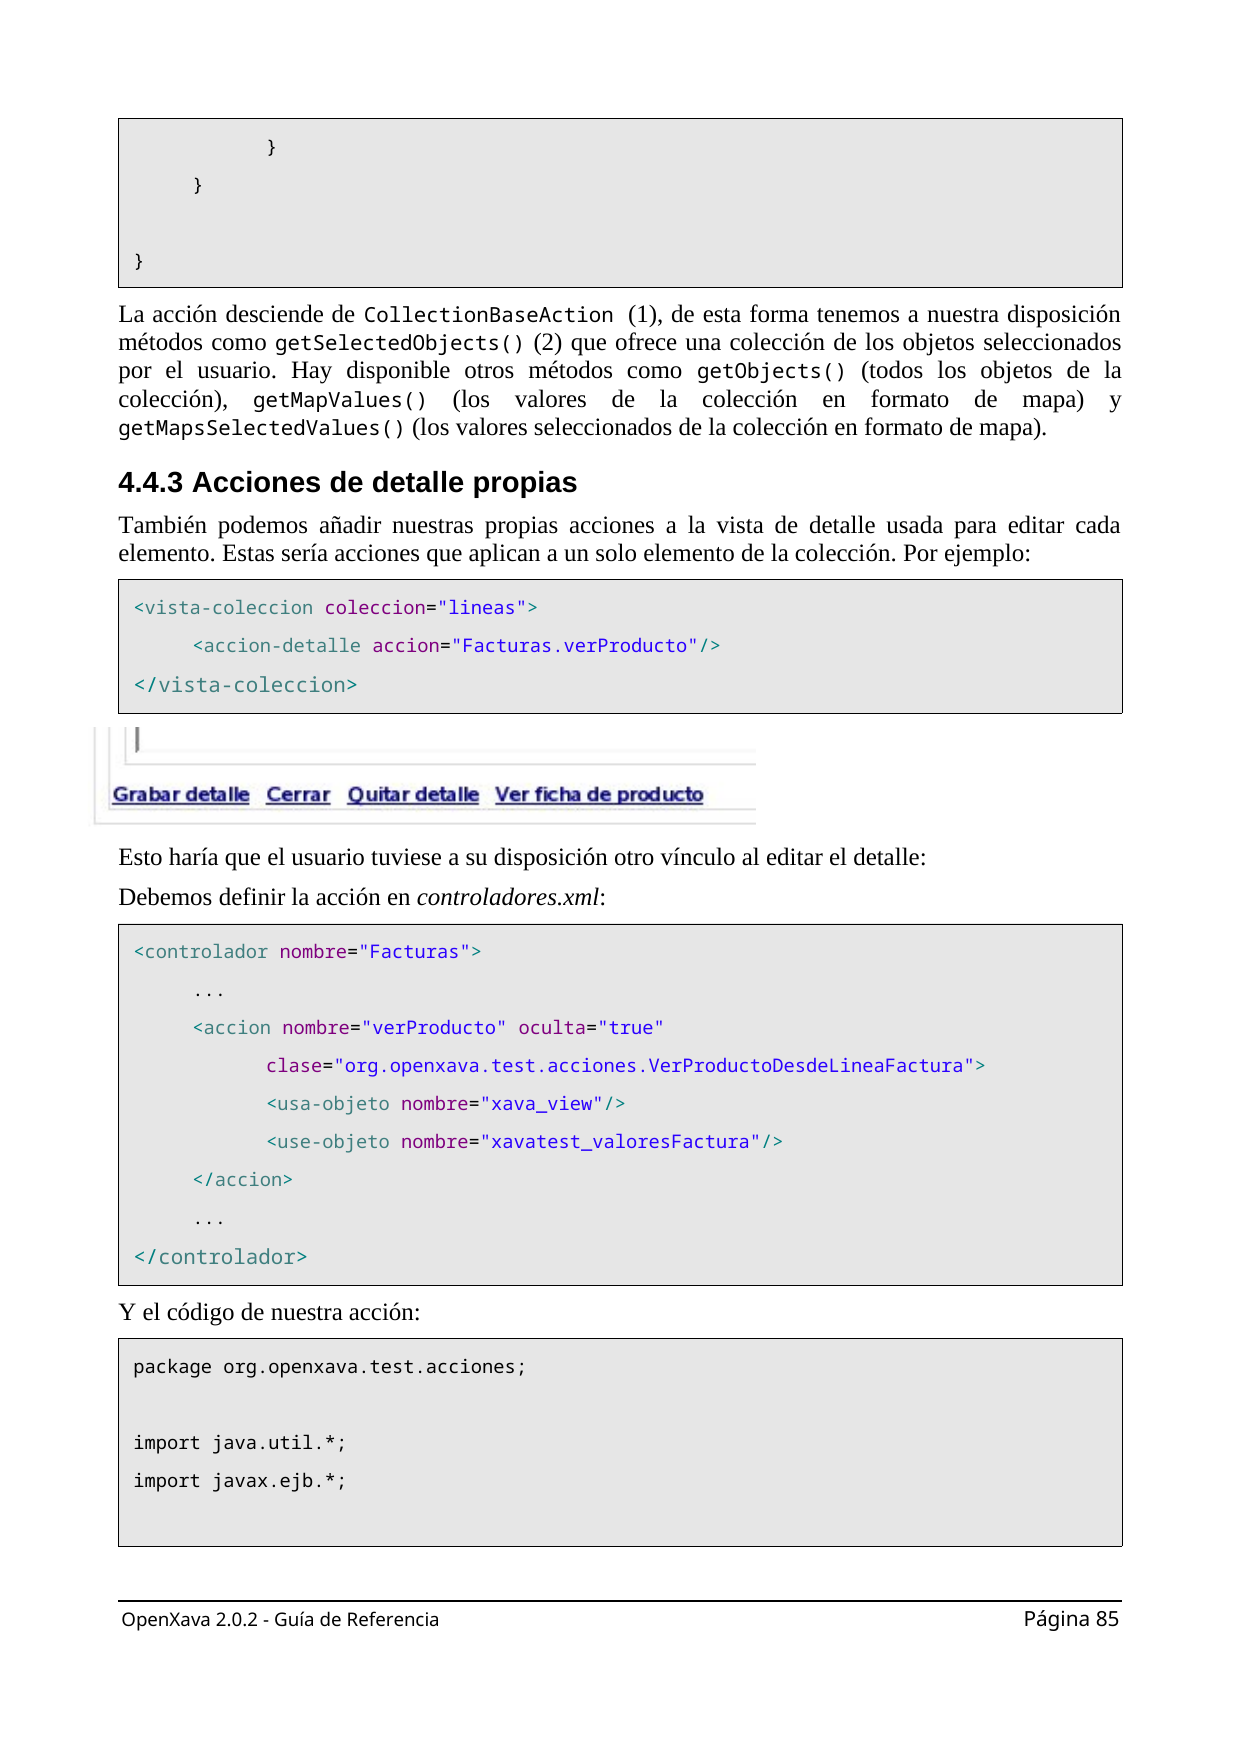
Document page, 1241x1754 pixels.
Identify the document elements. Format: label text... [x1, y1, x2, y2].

subtitle Acciones de detalle propias [118, 466, 1122, 499]
text Esto haría que el usuario tuviese a su disposición otro vínculo al editar el detalle: [118, 843, 1122, 871]
text import javax.ejb.*; [119, 1452, 1122, 1490]
text ... [119, 961, 1122, 999]
text clase="org.openxava.test.acciones.VerProductoDesdeLineaFactura"> [119, 1037, 1122, 1076]
text ... [119, 1189, 1122, 1228]
picture [87, 727, 756, 843]
text <use-objeto nombre="xavatest_valoresFactura"/> [119, 1113, 1122, 1152]
text package org.openxava.test.acciones; [119, 1339, 1122, 1376]
text </controlador> [119, 1228, 1122, 1285]
text } [119, 119, 1122, 156]
text import java.util.*; [119, 1414, 1122, 1452]
text <controlador nombre="Facturas"> [119, 925, 1122, 961]
text </vista-coleccion> [119, 655, 1122, 713]
text } [119, 232, 1122, 287]
text <accion-detalle accion="Facturas.verProducto"/> [119, 617, 1122, 655]
text También podemos añadir nuestras propias acciones a la vista de detalle usada para editar cada elemento. Estas sería acciones que aplican a un solo elemento de la colección. Por ejemplo: [118, 511, 1122, 567]
text Y el código de nuestra acción: [118, 1298, 1122, 1326]
text </accion> [119, 1152, 1122, 1189]
text La acción desciende de CollectionBaseAction (1), de esta forma tenemos a nuestra disposición métodos como getSelectedObjects() (2) que ofrece una colección de los objetos seleccionados por el usuario. Hay disponible otros métodos como getObjects() (todos los objetos de la colección), getMapValues() (los valores de la colección en formato de mapa) y getMapsSelectedValues() (los valores seleccionados de la colección en formato de mapa). [118, 300, 1122, 441]
text <accion nombre="verProducto" oculta="true" [119, 999, 1122, 1037]
text <usa-objeto nombre="xava_view"/> [119, 1076, 1122, 1113]
text <vista-coleccion coleccion="lineas"> [119, 580, 1122, 617]
text } [119, 156, 1122, 194]
text Debemos definir la acción en controladores.xml: [118, 883, 1122, 911]
